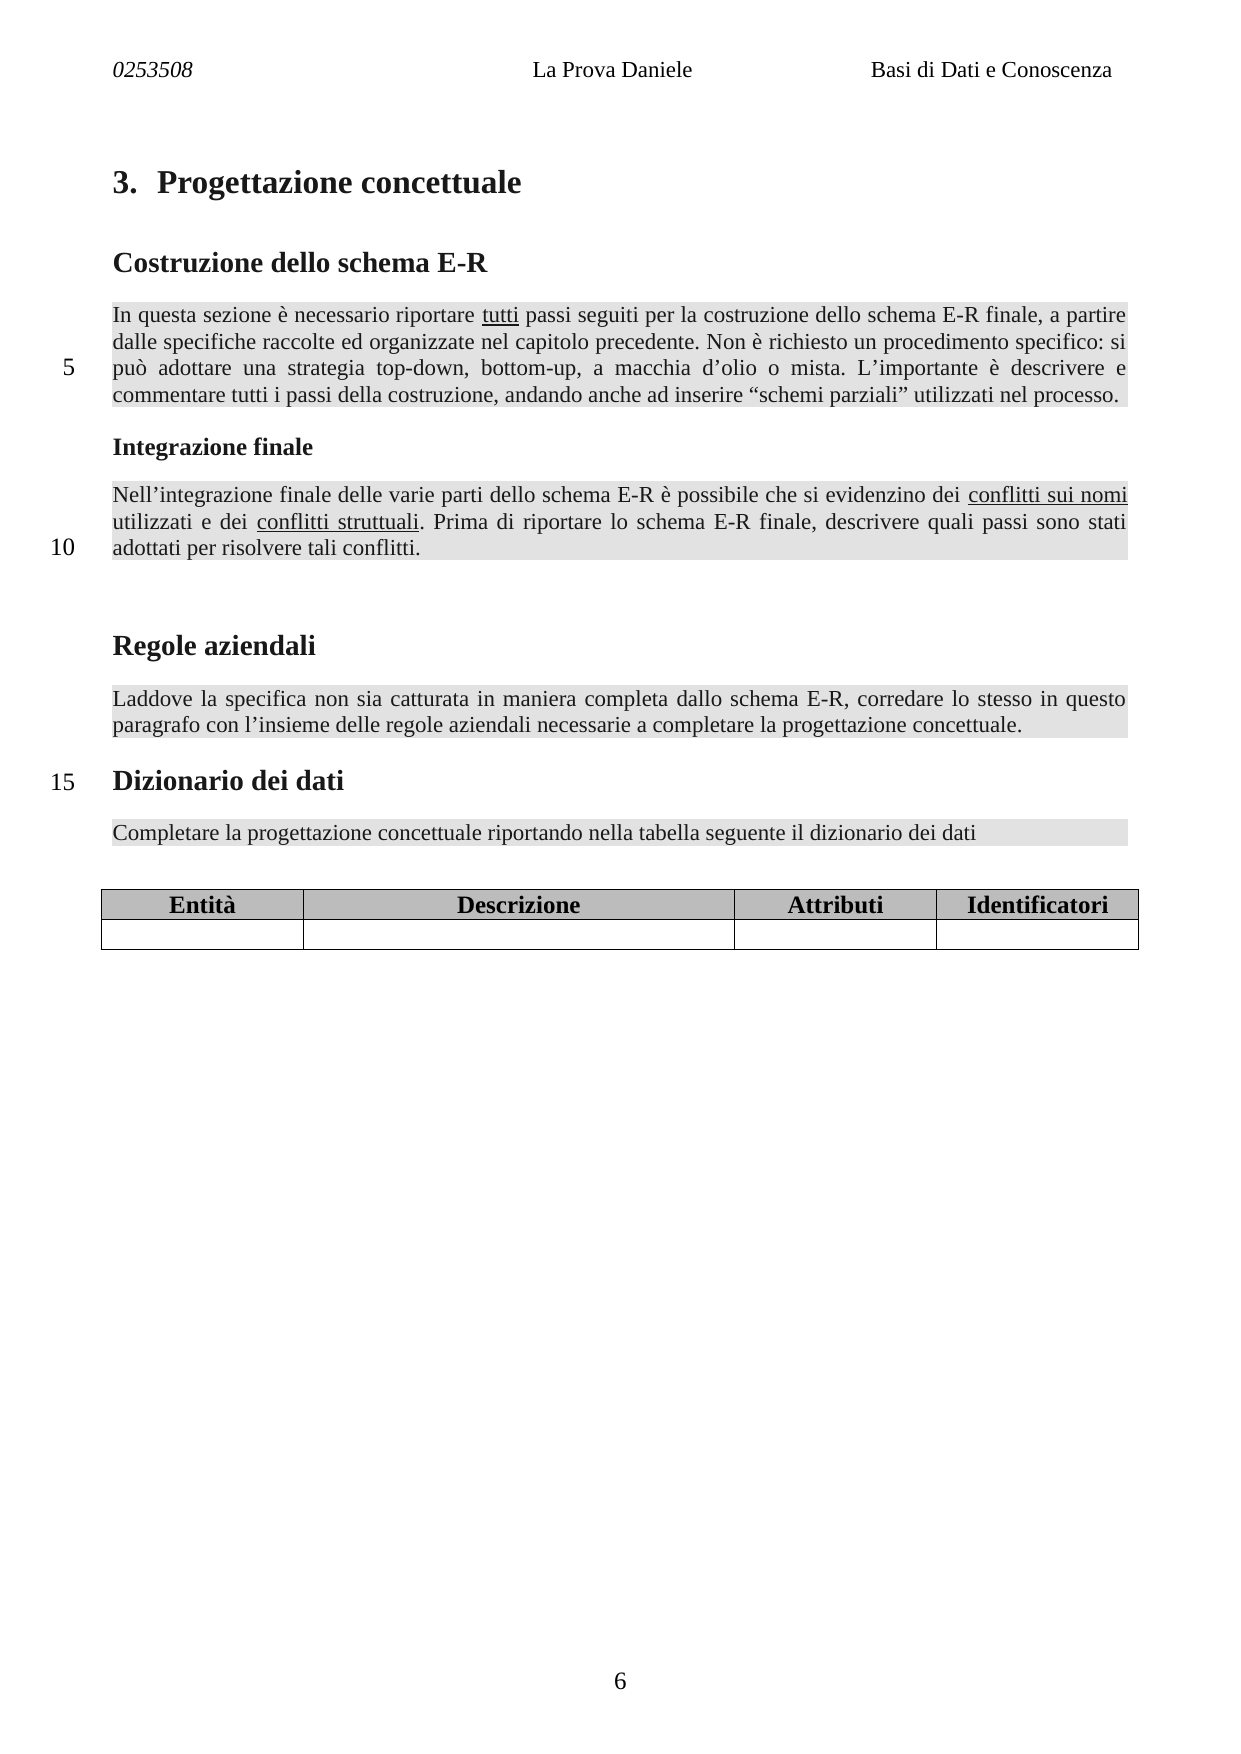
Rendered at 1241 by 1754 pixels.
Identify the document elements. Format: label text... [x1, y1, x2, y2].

text In questa sezione è necessario riportare tutti passi seguiti per la costruzione dello schema E-R finale, a partire dalle specifiche raccolte ed organizzate nel capitolo precedente. Non è richiesto un procedimento specifico: si può adottare una strategia top-down, bottom-up, a macchia d’olio o mista. L’importante è descrivere e commentare tutti i passi della costruzione, andando anche ad inserire “schemi parziali” utilizzati nel processo. [112, 302, 1128, 407]
table_cell [304, 920, 734, 948]
table_header Descrizione [304, 890, 734, 919]
subtitle Regole aziendali [112, 628, 1128, 662]
table_header Attributi [735, 890, 936, 919]
subtitle Dizionario dei dati [112, 763, 1128, 796]
subtitle Progettazione concettuale [112, 162, 1128, 201]
table_cell [102, 920, 303, 948]
table_cell [937, 920, 1138, 948]
text Completare la progettazione concettuale riportando nella tabella seguente il dizionario dei dati [112, 819, 1128, 846]
table_cell [735, 920, 936, 948]
table_header Identificatori [937, 890, 1138, 919]
subtitle Costruzione dello schema E-R [112, 245, 1128, 278]
text Nell’integrazione finale delle varie parti dello schema E-R è possibile che si evidenzino dei conflitti sui nomi utilizzati e dei conflitti struttuali. Prima di riportare lo schema E-R finale, descrivere quali passi sono stati adottati per risolvere tali conflitti. [112, 481, 1128, 560]
subtitle Integrazione finale [112, 432, 1128, 461]
text Laddove la specifica non sia catturata in maniera completa dallo schema E-R, corredare lo stesso in questo paragrafo con l’insieme delle regole aziendali necessarie a completare la progettazione concettuale. [112, 685, 1128, 738]
table_header Entità [102, 890, 303, 919]
